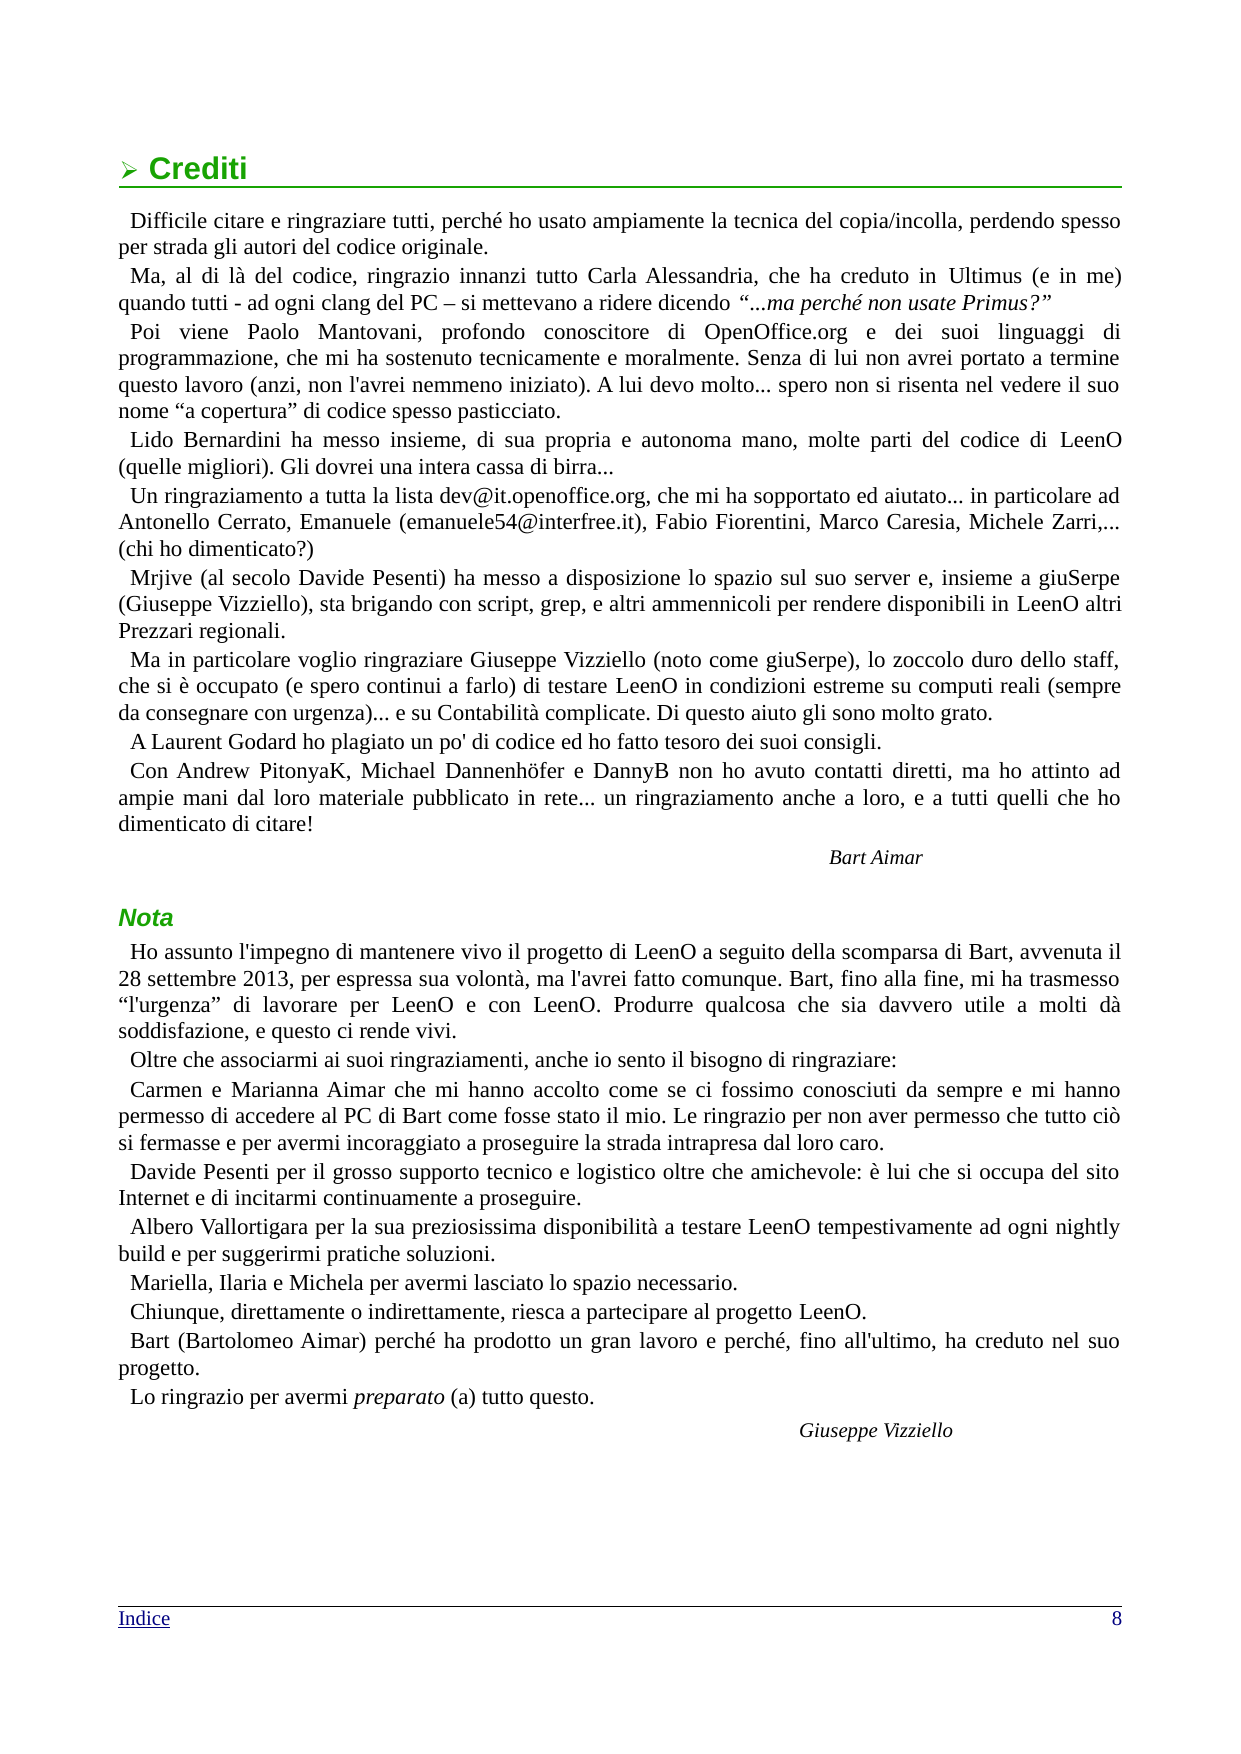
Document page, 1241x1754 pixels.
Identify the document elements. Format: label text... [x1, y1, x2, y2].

text Ho assunto l'impegno di mantenere vivo il progetto di LeenO a seguito della scomparsa di Bart, avvenuta il 28 settembre 2013, per espressa sua volontà, ma l'avrei fatto comunque. Bart, fino alla fine, mi ha trasmesso “l'urgenza” di lavorare per LeenO e con LeenO. Produrre qualcosa che sia davvero utile a molti dà soddisfazione, e questo ci rende vivi. [118, 938, 1122, 1044]
text Chiunque, direttamente o indirettamente, riesca a partecipare al progetto LeenO. [118, 1298, 1122, 1325]
table_header Bart Aimar [620, 839, 1122, 880]
text Albero Vallortigara per la sua preziosissima disponibilità a testare LeenO tempestivamente ad ogni nightly build e per suggerirmi pratiche soluzioni. [118, 1213, 1122, 1266]
text Oltre che associarmi ai suoi ringraziamenti, anche io sento il bisogno di ringraziare: [118, 1047, 1122, 1073]
text Mrjive (al secolo Davide Pesenti) ha messo a disposizione lo spazio sul suo server e, insieme a giuSerpe (Giuseppe Vizziello), sta brigando con script, grep, e altri ammennicoli per rendere disponibili in LeenO altri Prezzari regionali. [118, 564, 1122, 643]
text Ma, al di là del codice, ringrazio innanzi tutto Carla Alessandria, che ha creduto in Ultimus (e in me) quando tutti - ad ogni clang del PC – si mettevano a ridere dicendo “...ma perché non usate Primus?” [118, 262, 1122, 315]
table_header [118, 839, 620, 880]
text Mariella, Ilaria e Michela per avermi lasciato lo spazio necessario. [118, 1269, 1122, 1295]
text Carmen e Marianna Aimar che mi hanno accolto come se ci fossimo conosciuti da sempre e mi hanno permesso di accedere al PC di Bart come fosse stato il mio. Le ringrazio per non aver permesso che tutto ciò si fermasse e per avermi incoraggiato a proseguire la strada intrapresa dal loro caro. [118, 1076, 1122, 1155]
text Poi viene Paolo Mantovani, profondo conoscitore di OpenOffice.org e dei suoi linguaggi di programmazione, che mi ha sostenuto tecnicamente e moralmente. Senza di lui non avrei portato a termine questo lavoro (anzi, non l'avrei nemmeno iniziato). A lui devo molto... spero non si risenta nel vedere il suo nome “a copertura” di codice spesso pasticciato. [118, 318, 1122, 423]
subtitle Crediti [119, 150, 1122, 186]
table_header [118, 1413, 620, 1453]
subtitle Nota [118, 903, 1122, 932]
text Difficile citare e ringraziare tutti, perché ho usato ampiamente la tecnica del copia/incolla, perdendo spesso per strada gli autori del codice originale. [118, 207, 1122, 259]
text Ma in particolare voglio ringraziare Giuseppe Vizziello (noto come giuSerpe), lo zoccolo duro dello staff, che si è occupato (e spero continui a farlo) di testare LeenO in condizioni estreme su computi reali (sempre da consegnare con urgenza)... e su Contabilità complicate. Di questo aiuto gli sono molto grato. [118, 646, 1122, 725]
text Con Andrew PitonyaK, Michael Dannenhöfer e DannyB non ho avuto contatti diretti, ma ho attinto ad ampie mani dal loro materiale pubblicato in rete... un ringraziamento anche a loro, e a tutti quelli che ho dimenticato di citare! [118, 757, 1122, 836]
text Un ringraziamento a tutta la lista dev@it.openoffice.org, che mi ha sopportato ed aiutato... in particolare ad Antonello Cerrato, Emanuele (emanuele54@interfree.it), Fabio Fiorentini, Marco Caresia, Michele Zarri,... (chi ho dimenticato?) [118, 482, 1122, 561]
text A Laurent Godard ho plagiato un po' di codice ed ho fatto tesoro dei suoi consigli. [118, 728, 1122, 754]
table_header Giuseppe Vizziello [620, 1413, 1122, 1453]
text Davide Pesenti per il grosso supporto tecnico e logistico oltre che amichevole: è lui che si occupa del sito Internet e di incitarmi continuamente a proseguire. [118, 1158, 1122, 1211]
text Lo ringrazio per avermi preparato (a) tutto questo. [118, 1383, 1122, 1409]
text Lido Bernardini ha messo insieme, di sua propria e autonoma mano, molte parti del codice di LeenO (quelle migliori). Gli dovrei una intera cassa di birra... [118, 426, 1122, 479]
text Bart (Bartolomeo Aimar) perché ha prodotto un gran lavoro e perché, fino all'ultimo, ha creduto nel suo progetto. [118, 1328, 1122, 1380]
